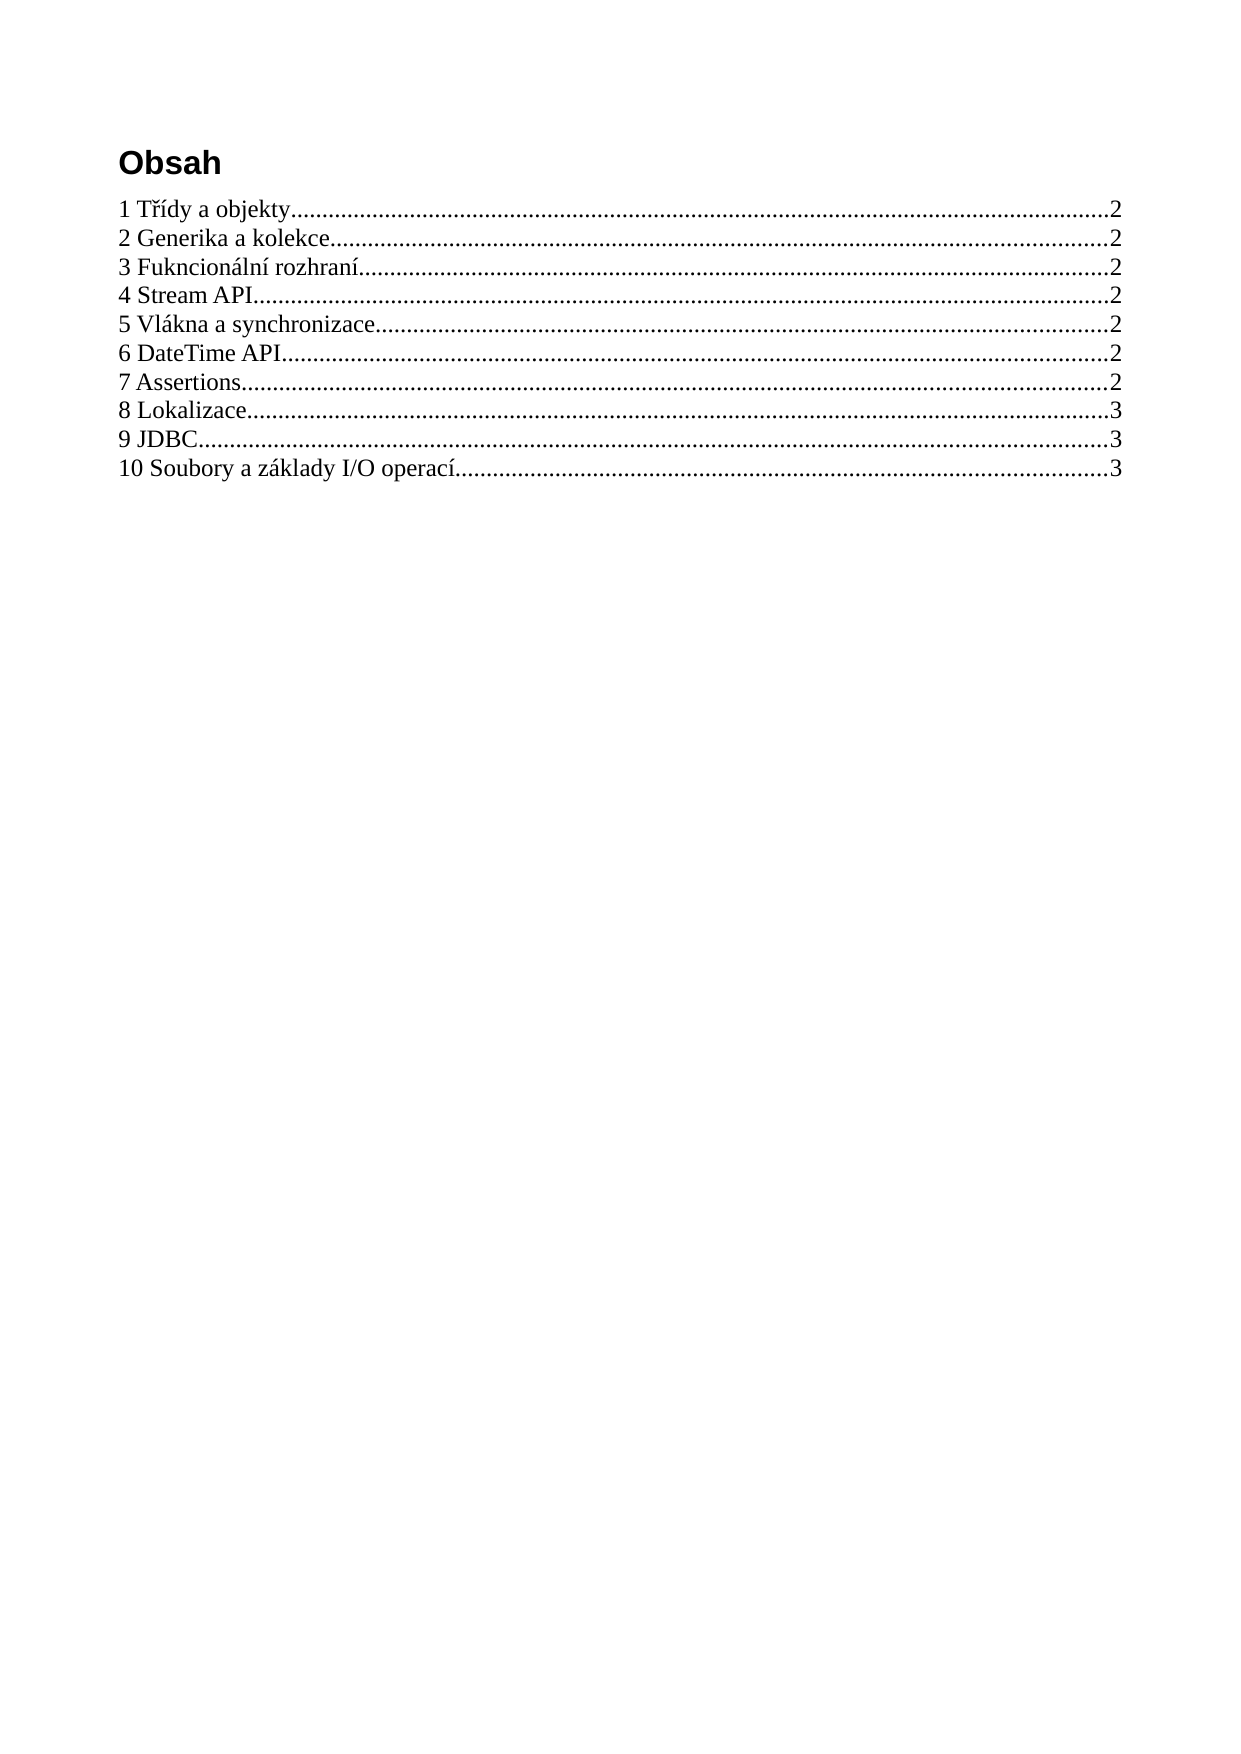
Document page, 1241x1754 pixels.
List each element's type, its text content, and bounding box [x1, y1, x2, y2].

subtitle Obsah [118, 143, 1122, 182]
text 1 Třídy a objekty 2 [118, 194, 1122, 223]
text 8 Lokalizace 3 [118, 395, 1122, 424]
text 9 JDBC 3 [118, 424, 1122, 453]
text 6 DateTime API 2 [118, 338, 1122, 367]
text 4 Stream API 2 [118, 280, 1122, 309]
text 5 Vlákna a synchronizace 2 [118, 309, 1122, 338]
text 10 Soubory a základy I/O operací 3 [118, 453, 1122, 482]
text 7 Assertions 2 [118, 367, 1122, 395]
text 2 Generika a kolekce 2 [118, 223, 1122, 252]
text 3 Fukncionální rozhraní 2 [118, 252, 1122, 280]
